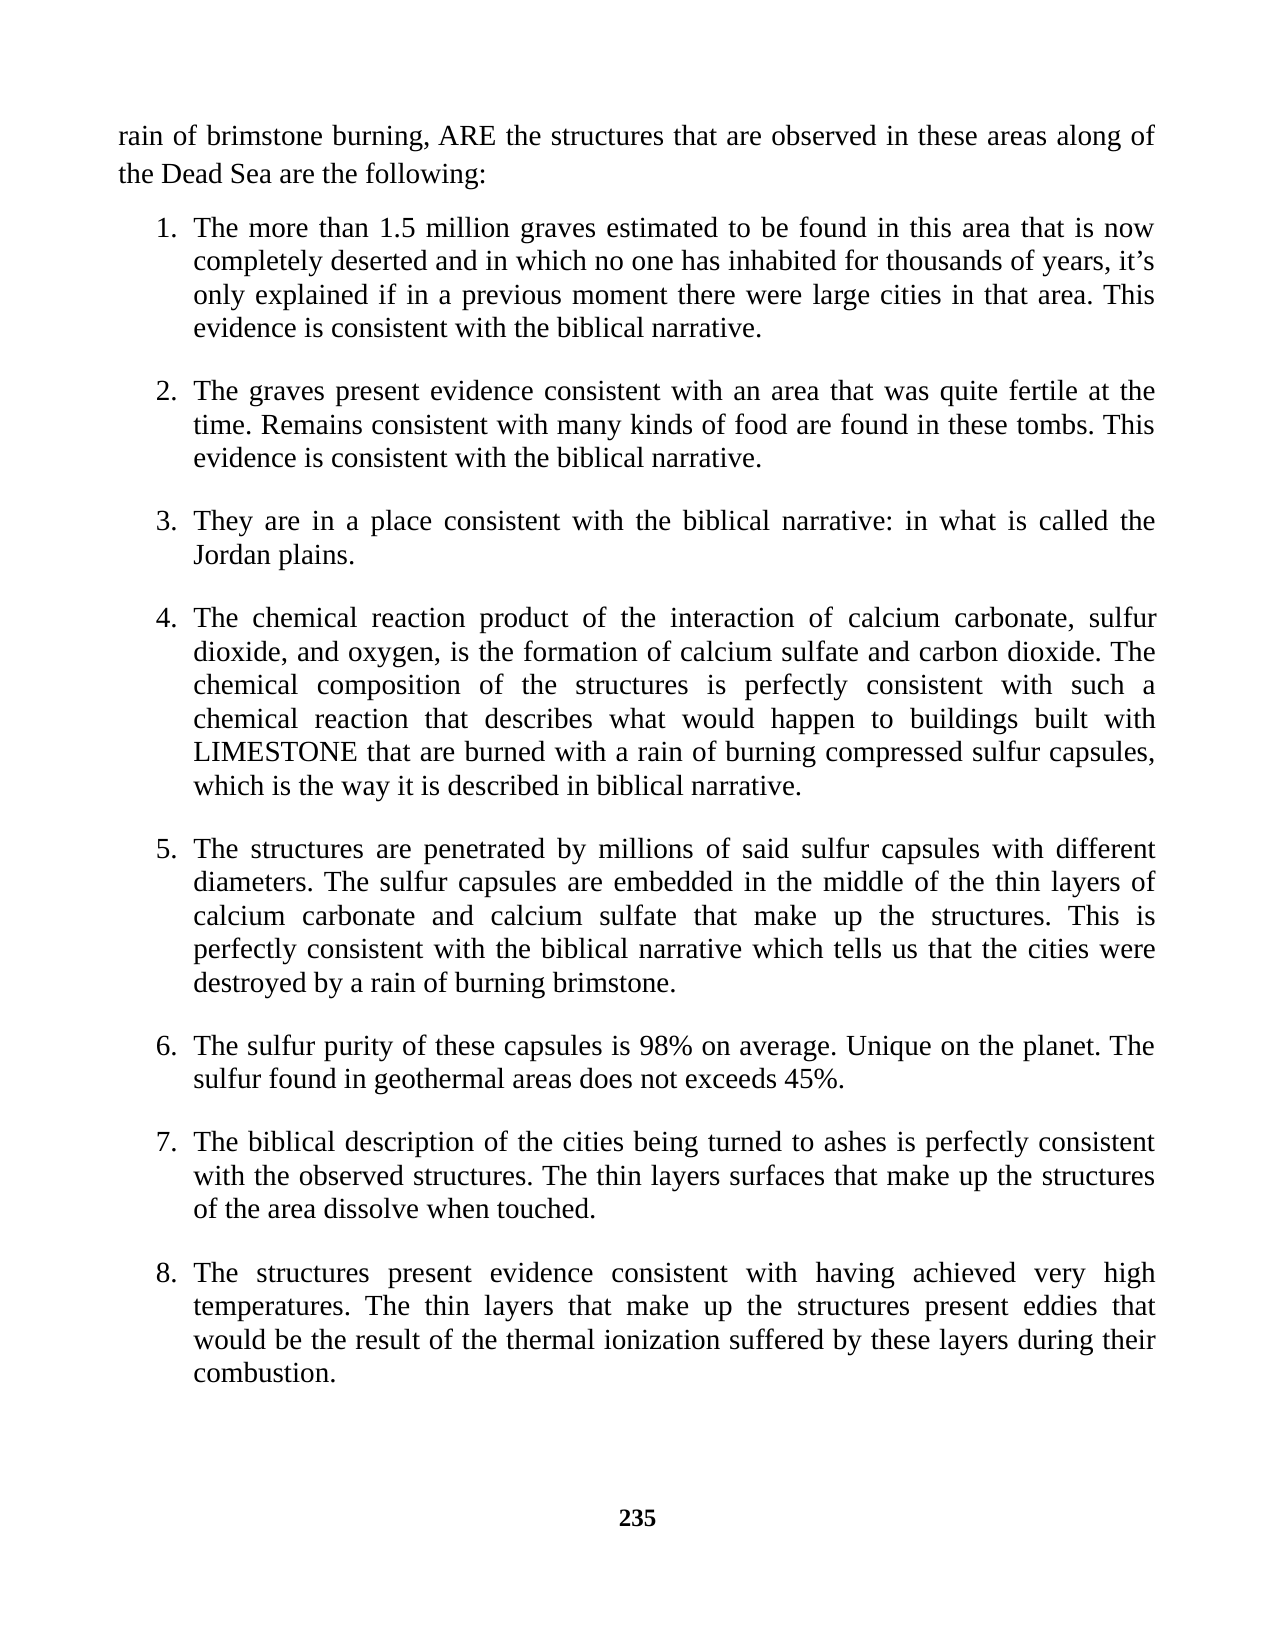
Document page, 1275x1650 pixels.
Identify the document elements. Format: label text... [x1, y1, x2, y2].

list The biblical description of the cities being turned to ashes is perfectly consistent with the observed structures. The thin layers surfaces that make up the structures of the area dissolve when touched. [156, 1124, 1157, 1225]
list They are in a place consistent with the biblical narrative: in what is called the Jordan plains. [156, 503, 1157, 571]
list The more than 1.5 million graves estimated to be found in this area that is now completely deserted and in which no one has inhabited for thousands of years, it’s only explained if in a previous moment there were large cities in that area. This evidence is consistent with the biblical narrative. [156, 210, 1157, 344]
list The graves present evidence consistent with an area that was quite fertile at the time. Remains consistent with many kinds of food are found in these tombs. This evidence is consistent with the biblical narrative. [156, 373, 1157, 474]
list The structures are penetrated by millions of said sulfur capsules with different diameters. The sulfur capsules are embedded in the middle of the thin layers of calcium carbonate and calcium sulfate that make up the structures. This is perfectly consistent with the biblical narrative which tells us that the cities were destroyed by a rain of burning brimstone. [156, 831, 1157, 998]
text rain of brimstone burning, ARE the structures that are observed in these areas along of the Dead Sea are the following: [118, 118, 1157, 190]
list The structures present evidence consistent with having achieved very high temperatures. The thin layers that make up the structures present eddies that would be the result of the thermal ionization suffered by these layers during their combustion. [156, 1255, 1157, 1389]
list The chemical reaction product of the interaction of calcium carbonate, sulfur dioxide, and oxygen, is the formation of calcium sulfate and carbon dioxide. The chemical composition of the structures is perfectly consistent with such a chemical reaction that describes what would happen to buildings built with LIMESTONE that are burned with a rain of burning compressed sulfur capsules, which is the way it is described in biblical narrative. [156, 600, 1157, 801]
list The sulfur purity of these capsules is 98% on average. Unique on the planet. The sulfur found in geothermal areas does not exceeds 45%. [156, 1028, 1157, 1095]
